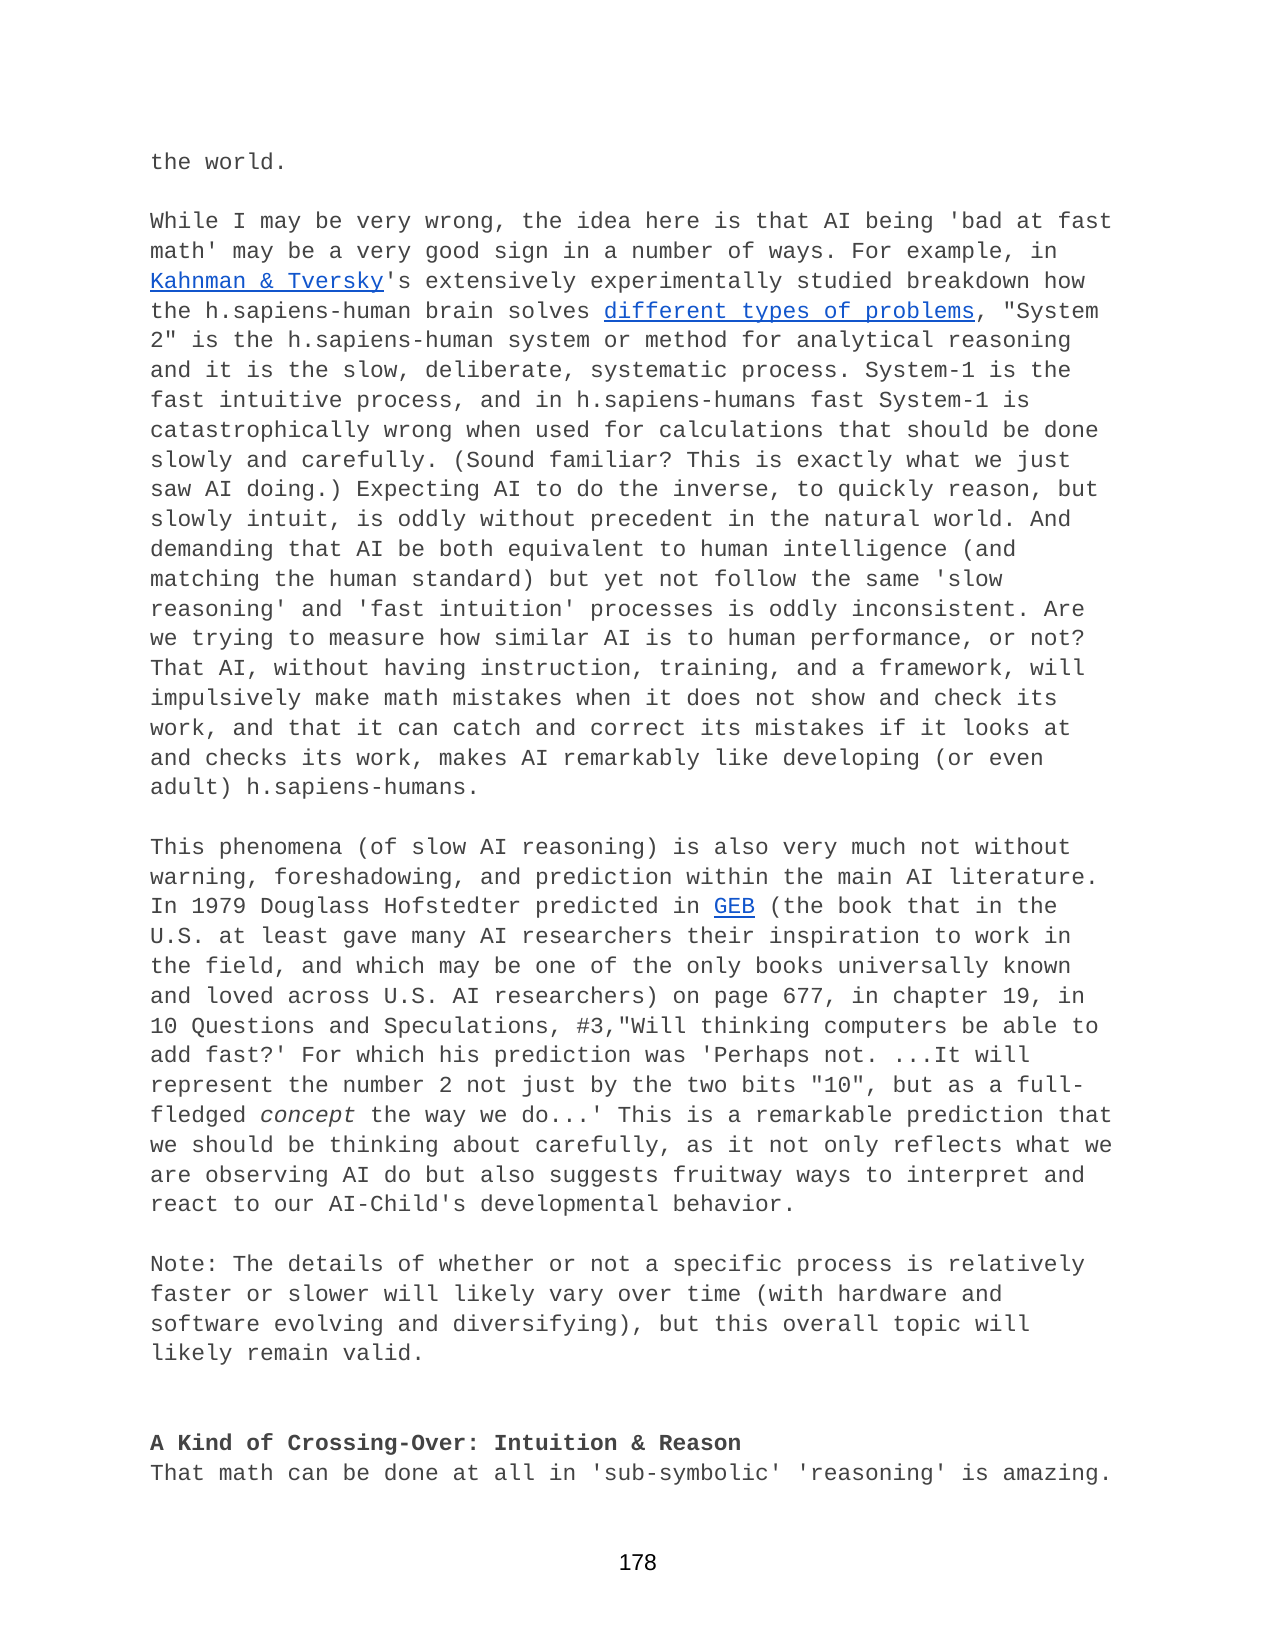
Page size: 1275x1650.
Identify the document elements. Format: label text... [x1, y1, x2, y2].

text This phenomena (of slow AI reasoning) is also very much not without warning, foreshadowing, and prediction within the main AI literature. In 1979 Douglass Hofstedter predicted in GEB (the book that in the U.S. at least gave many AI researchers their inspiration to work in the field, and which may be one of the only books universally known and loved across U.S. AI researchers) on page 677, in chapter 19, in 10 Questions and Speculations, #3,"Will thinking computers be able to add fast?' For which his prediction was 'Perhaps not. ...It will represent the number 2 not just by the two bits "10", but as a full-fledged concept the way we do...' This is a remarkable prediction that we should be thinking about carefully, as it not only reflects what we are observing AI do but also suggests fruitway ways to interpret and react to our AI-Child's developmental behavior. [150, 835, 1125, 1219]
text the world. [150, 150, 1125, 176]
text A Kind of Crossing-Over: Intuition & Reason [150, 1431, 1125, 1457]
text Note: The details of whether or not a specific process is relatively faster or slower will likely vary over time (with hardware and software evolving and diversifying), but this overall topic will likely remain valid. [150, 1252, 1125, 1368]
text That math can be done at all in 'sub-symbolic' 'reasoning' is amazing. [150, 1461, 1125, 1487]
text While I may be very wrong, the idea here is that AI being 'bad at fast math' may be a very good sign in a number of ways. For example, in Kahnman & Tversky's extensively experimentally studied breakdown how the h.sapiens-human brain solves different types of problems, "System 2" is the h.sapiens-human system or method for analytical reasoning and it is the slow, deliberate, systematic process. System-1 is the fast intuitive process, and in h.sapiens-humans fast System-1 is catastrophically wrong when used for calculations that should be done slowly and carefully. (Sound familiar? This is exactly what we just saw AI doing.) Expecting AI to do the inverse, to quickly reason, but slowly intuit, is oddly without precedent in the natural world. And demanding that AI be both equivalent to human intelligence (and matching the human standard) but yet not follow the same 'slow reasoning' and 'fast intuition' processes is oddly inconsistent. Are we trying to measure how similar AI is to human performance, or not? That AI, without having instruction, training, and a framework, will impulsively make math mistakes when it does not show and check its work, and that it can catch and correct its mistakes if it looks at and checks its work, makes AI remarkably like developing (or even adult) h.sapiens-humans. [150, 209, 1125, 802]
